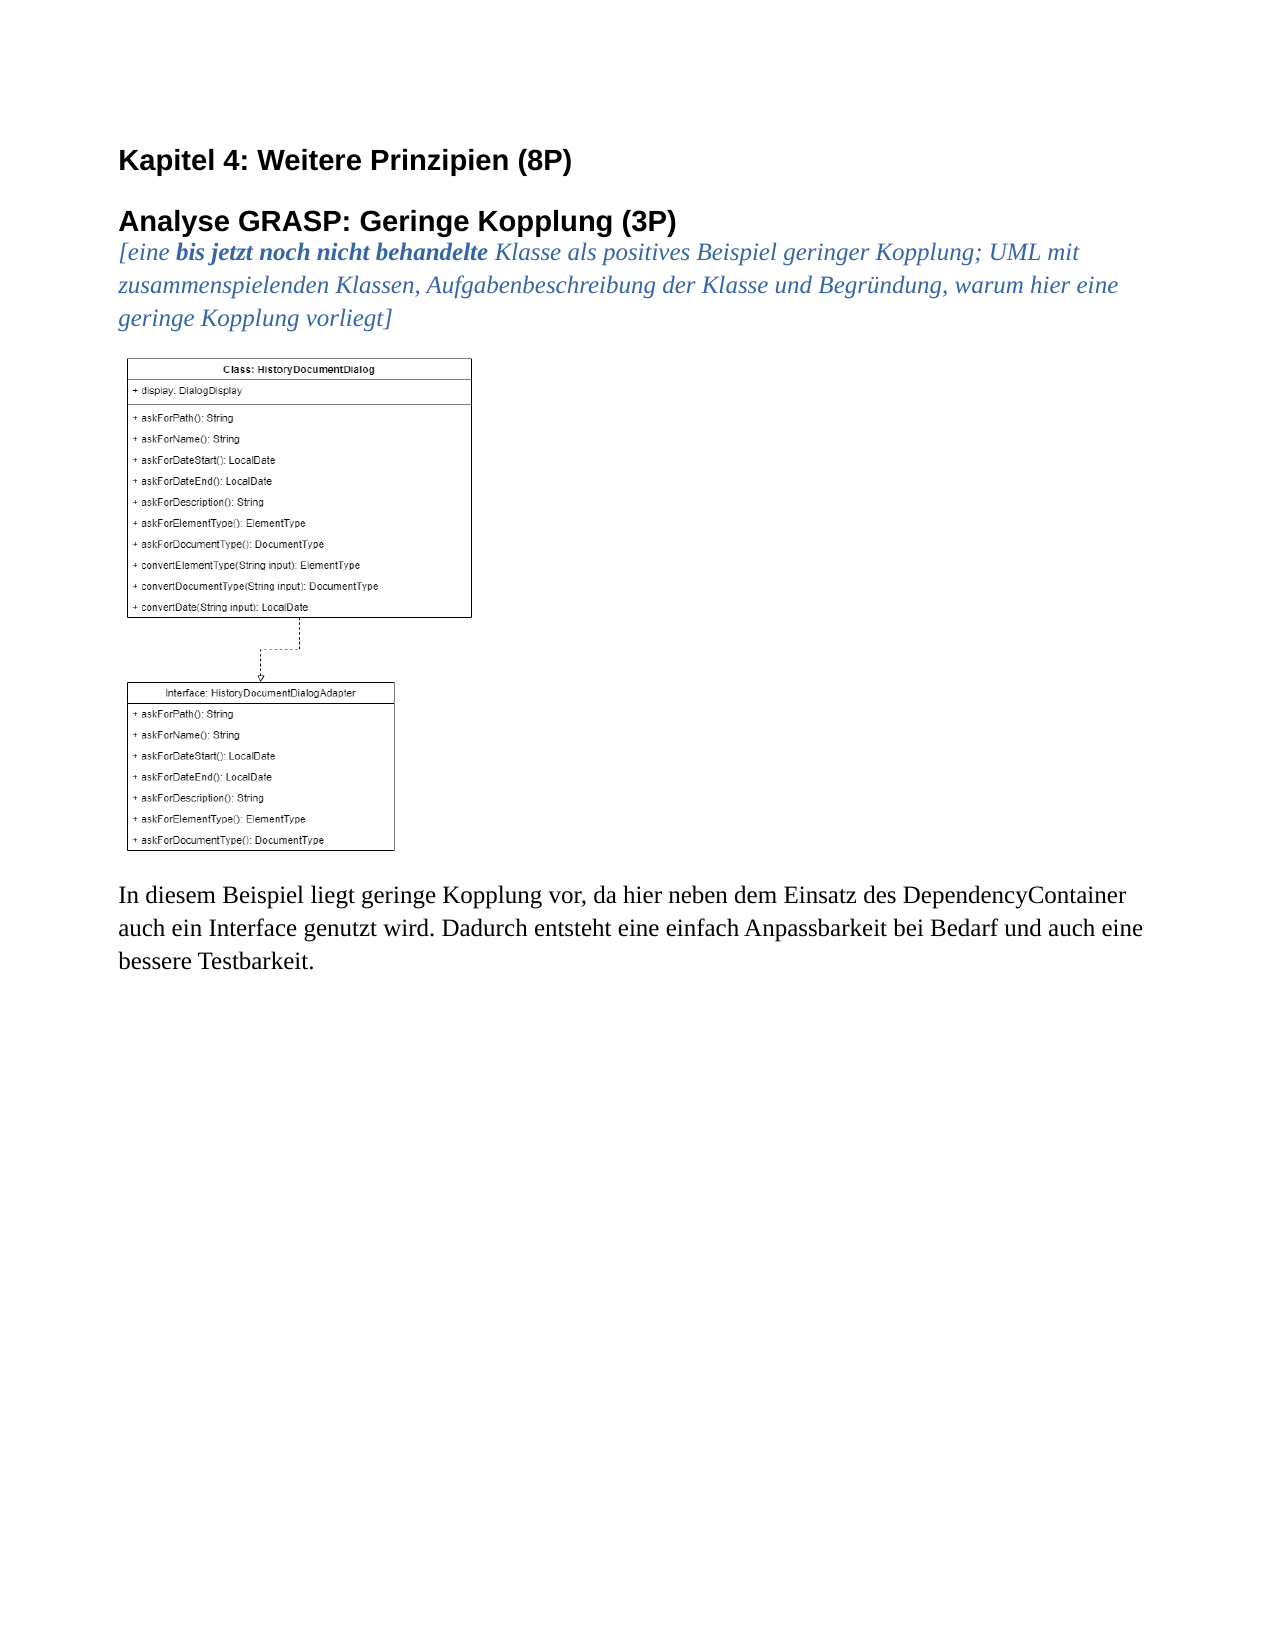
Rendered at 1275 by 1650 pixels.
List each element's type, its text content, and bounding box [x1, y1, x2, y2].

text In diesem Beispiel liegt geringe Kopplung vor, da hier neben dem Einsatz des DependencyContainer auch ein Interface genutzt wird. Dadurch entsteht eine einfach Anpassbarkeit bei Bedarf und auch eine bessere Testbarkeit. [118, 880, 1157, 974]
subtitle Kapitel 4: Weitere Prinzipien (8P) [118, 143, 1157, 177]
text [eine bis jetzt noch nicht behandelte Klasse als positives Beispiel geringer Kopplung; UML mit zusammenspielenden Klassen, Aufgabenbeschreibung der Klasse und Begründung, warum hier eine geringe Kopplung vorliegt] [118, 237, 1157, 332]
subtitle Analyse GRASP: Geringe Kopplung (3P) [118, 204, 1157, 237]
